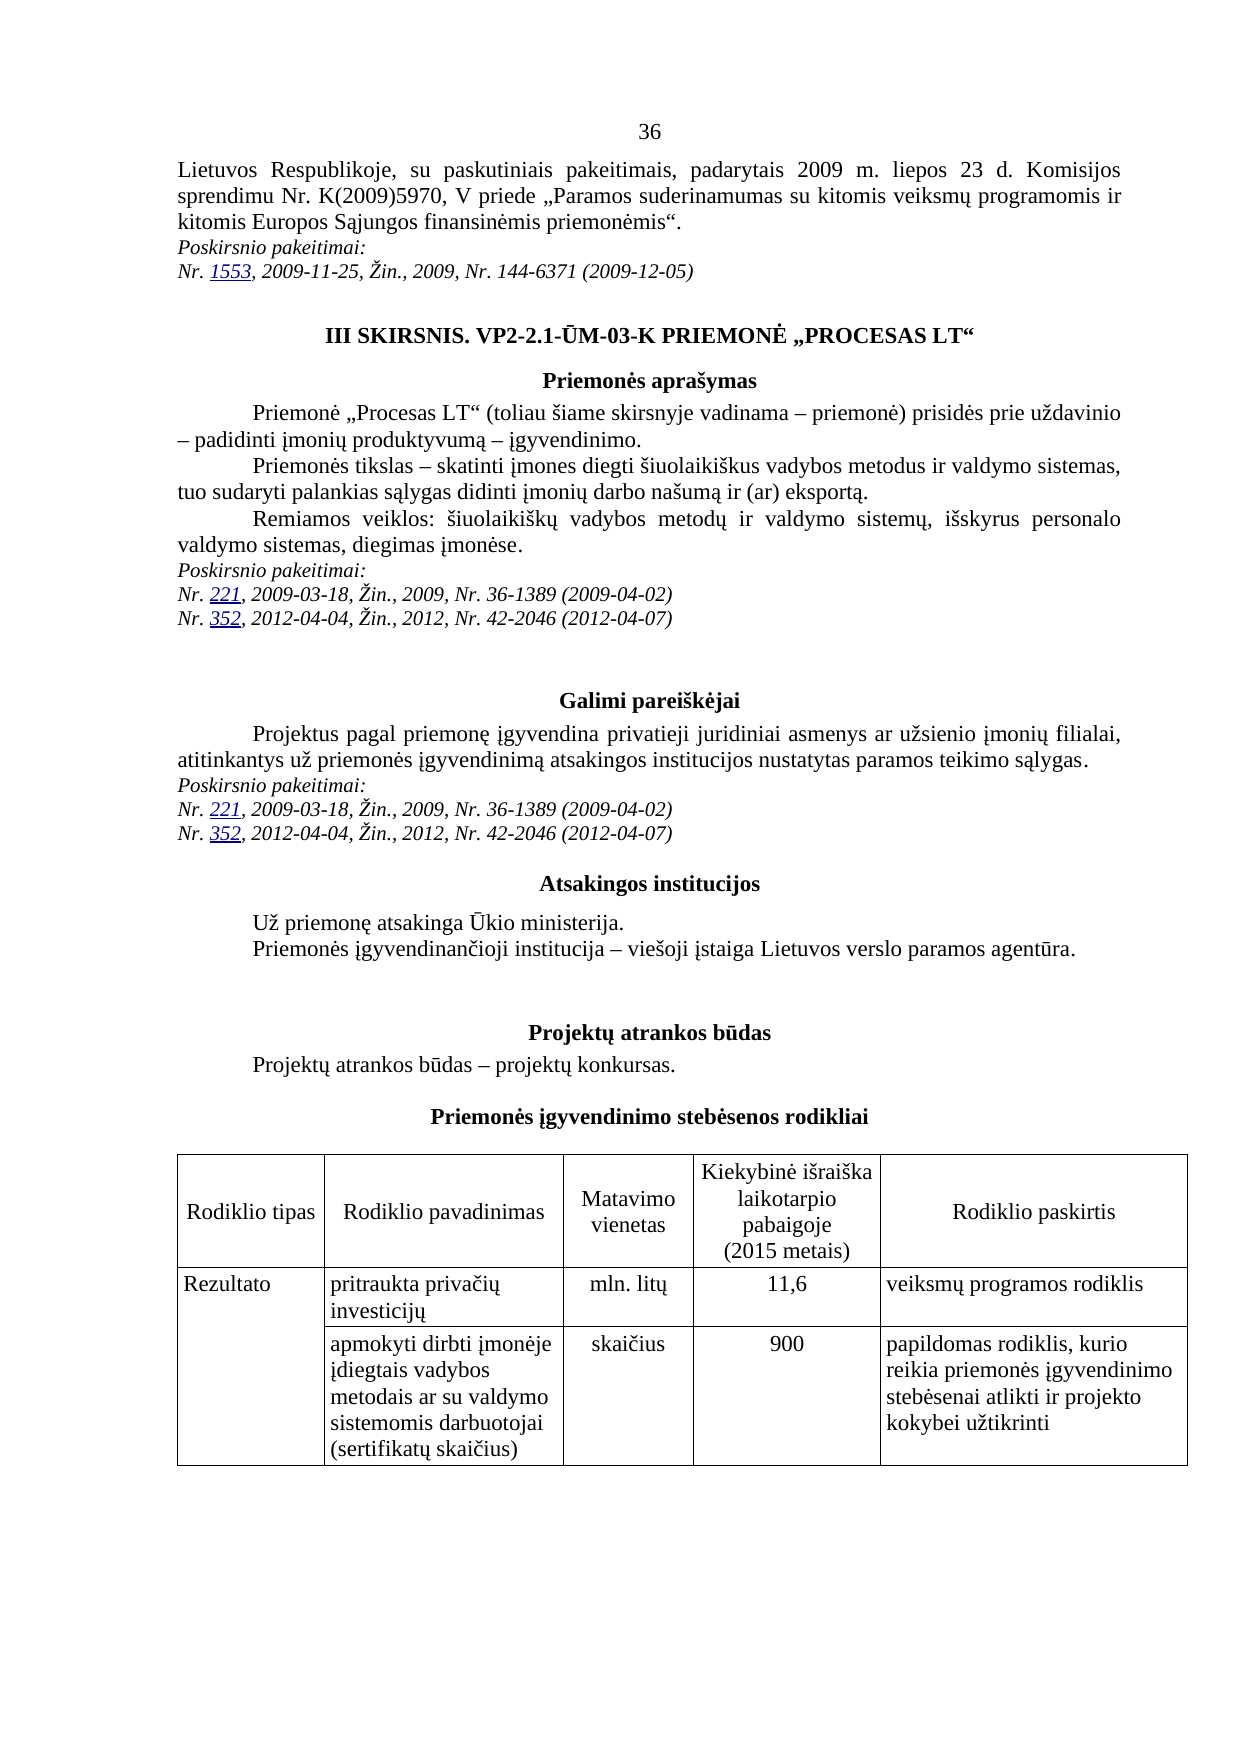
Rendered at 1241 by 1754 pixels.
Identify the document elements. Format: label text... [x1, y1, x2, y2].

text Priemonė „Procesas LT“ (toliau šiame skirsnyje vadinama – priemonė) prisidės prie uždavinio – padidinti įmonių produktyvumą – įgyvendinimo. [177, 399, 1122, 452]
table_cell papildomas rodiklis, kurio reikia priemonės įgyvendinimo stebėsenai atlikti ir projekto kokybei užtikrinti [881, 1327, 1187, 1465]
table_header Rodiklio tipas [178, 1155, 324, 1267]
text Priemonės įgyvendinančioji institucija – viešoji įstaiga Lietuvos verslo paramos agentūra. [177, 935, 1122, 961]
table_header Rodiklio pavadinimas [325, 1155, 563, 1267]
text Galimi pareiškėjai [177, 687, 1122, 714]
text Projektų atrankos būdas [177, 1019, 1122, 1045]
table_cell pritraukta privačių investicijų [325, 1268, 563, 1326]
table_cell Rezultato [178, 1268, 324, 1465]
text Priemonės tikslas – skatinti įmones diegti šiuolaikiškus vadybos metodus ir valdymo sistemas, tuo sudaryti palankias sąlygas didinti įmonių darbo našumą ir (ar) eksportą. [177, 452, 1122, 505]
text Remiamos veiklos: šiuolaikiškų vadybos metodų ir valdymo sistemų, išskyrus personalo valdymo sistemas, diegimas įmonėse. [177, 505, 1122, 557]
subtitle III SKIRSNIS. VP2-2.1-ŪM-03-K priemonė „pROCESAS LT“ [177, 322, 1122, 348]
table_cell veiksmų programos rodiklis [881, 1268, 1187, 1326]
text Priemonės aprašymas [177, 367, 1122, 393]
table_cell mln. litų [564, 1268, 693, 1326]
text Nr. 1553, 2009-11-25, Žin., 2009, Nr. 144-6371 (2009-12-05) [177, 259, 1122, 283]
text Nr. 221, 2009-03-18, Žin., 2009, Nr. 36-1389 (2009-04-02) [177, 797, 1122, 821]
table_cell 900 [694, 1327, 880, 1465]
table_cell 11,6 [694, 1268, 880, 1326]
text Lietuvos Respublikoje, su paskutiniais pakeitimais, padarytais 2009 m. liepos 23 d. Komisijos sprendimu Nr. K(2009)5970, V priede „Paramos suderinamumas su kitomis veiksmų programomis ir kitomis Europos Sąjungos finansinėmis priemonėmis“. [177, 156, 1122, 235]
table_header Rodiklio paskirtis [881, 1155, 1187, 1267]
table_header Kiekybinė išraiška laikotarpio pabaigoje (2015 metais) [694, 1155, 880, 1267]
text Projektų atrankos būdas – projektų konkursas. [177, 1052, 1122, 1078]
text Nr. 221, 2009-03-18, Žin., 2009, Nr. 36-1389 (2009-04-02) [177, 582, 1122, 606]
text Priemonės įgyvendinimo stebėsenos rodikliai [177, 1103, 1122, 1129]
table_header Matavimo vienetas [564, 1155, 693, 1267]
text Poskirsnio pakeitimai: [177, 557, 1122, 582]
table_cell apmokyti dirbti įmonėje įdiegtais vadybos metodais ar su valdymo sistemomis darbuotojai (sertifikatų skaičius) [325, 1327, 563, 1465]
text Projektus pagal priemonę įgyvendina privatieji juridiniai asmenys ar užsienio įmonių filialai, atitinkantys už priemonės įgyvendinimą atsakingos institucijos nustatytas paramos teikimo sąlygas. [177, 720, 1122, 773]
text Už priemonę atsakinga Ūkio ministerija. [177, 909, 1122, 935]
text Atsakingos institucijos [177, 870, 1122, 896]
table_cell skaičius [564, 1327, 693, 1465]
text Nr. 352, 2012-04-04, Žin., 2012, Nr. 42-2046 (2012-04-07) [177, 821, 1122, 845]
text Nr. 352, 2012-04-04, Žin., 2012, Nr. 42-2046 (2012-04-07) [177, 606, 1122, 630]
text Poskirsnio pakeitimai: [177, 235, 1122, 259]
text Poskirsnio pakeitimai: [177, 773, 1122, 797]
